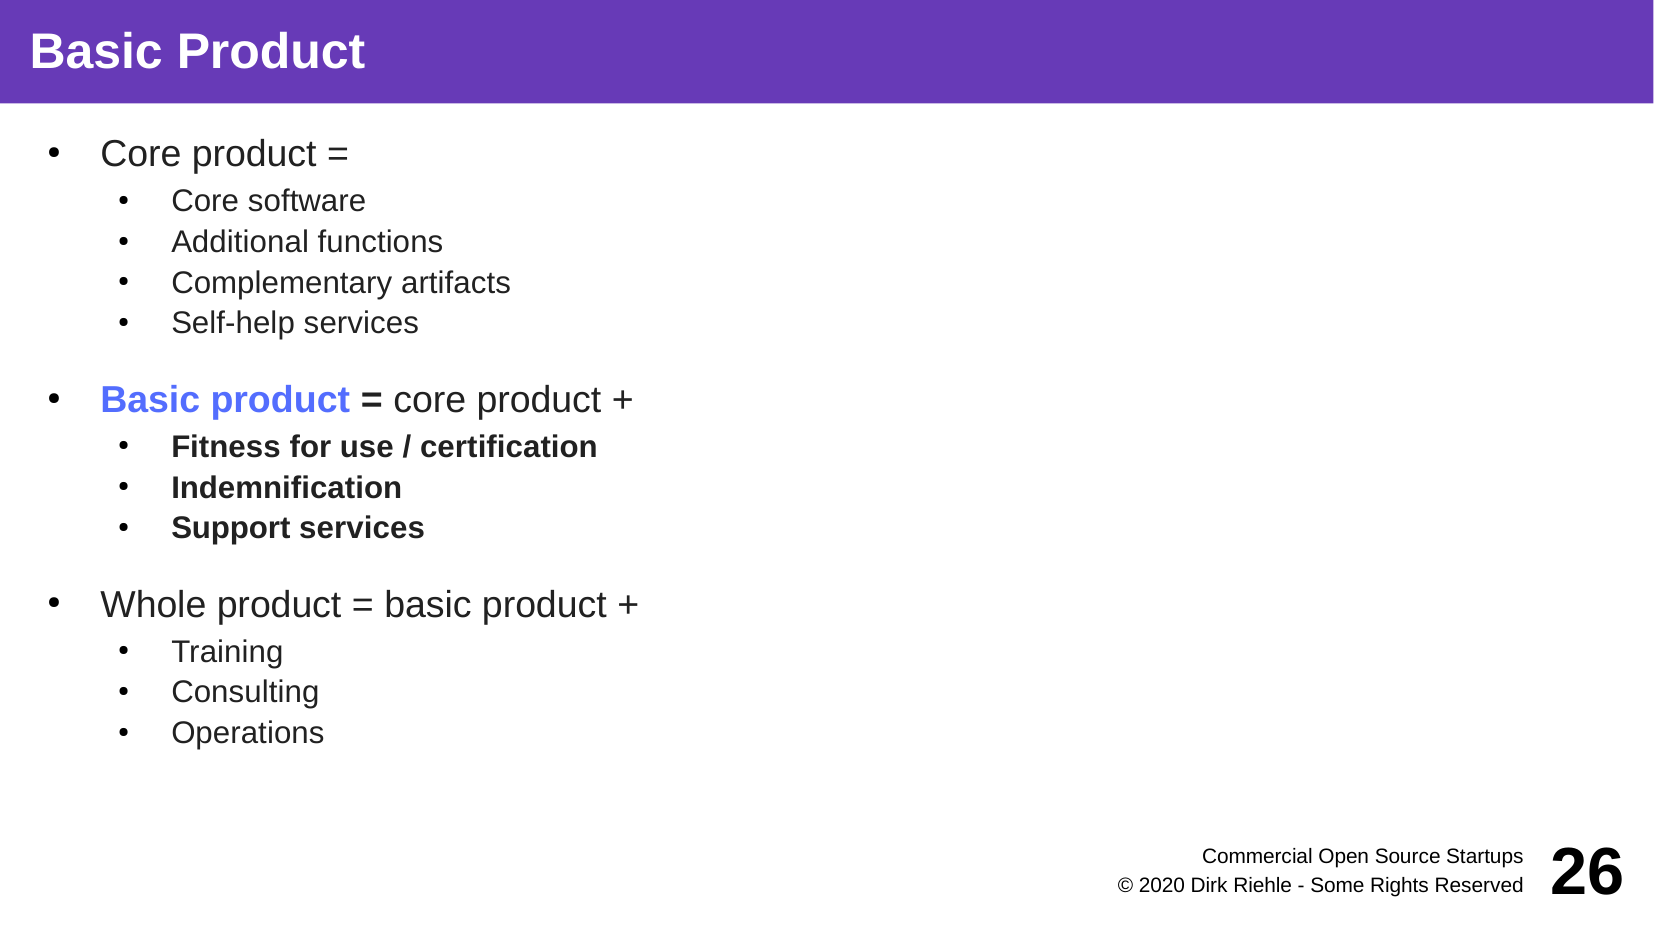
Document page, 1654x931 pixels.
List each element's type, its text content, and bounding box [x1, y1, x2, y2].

title Basic Product [0, 0, 1654, 104]
list Core product = Core software Additional functions Complementary artifacts Self-help services Basic product = core product + Fitness for use / certification Indemnification Support services Whole product = basic product + Training Consulting Operations [29, 132, 1625, 813]
